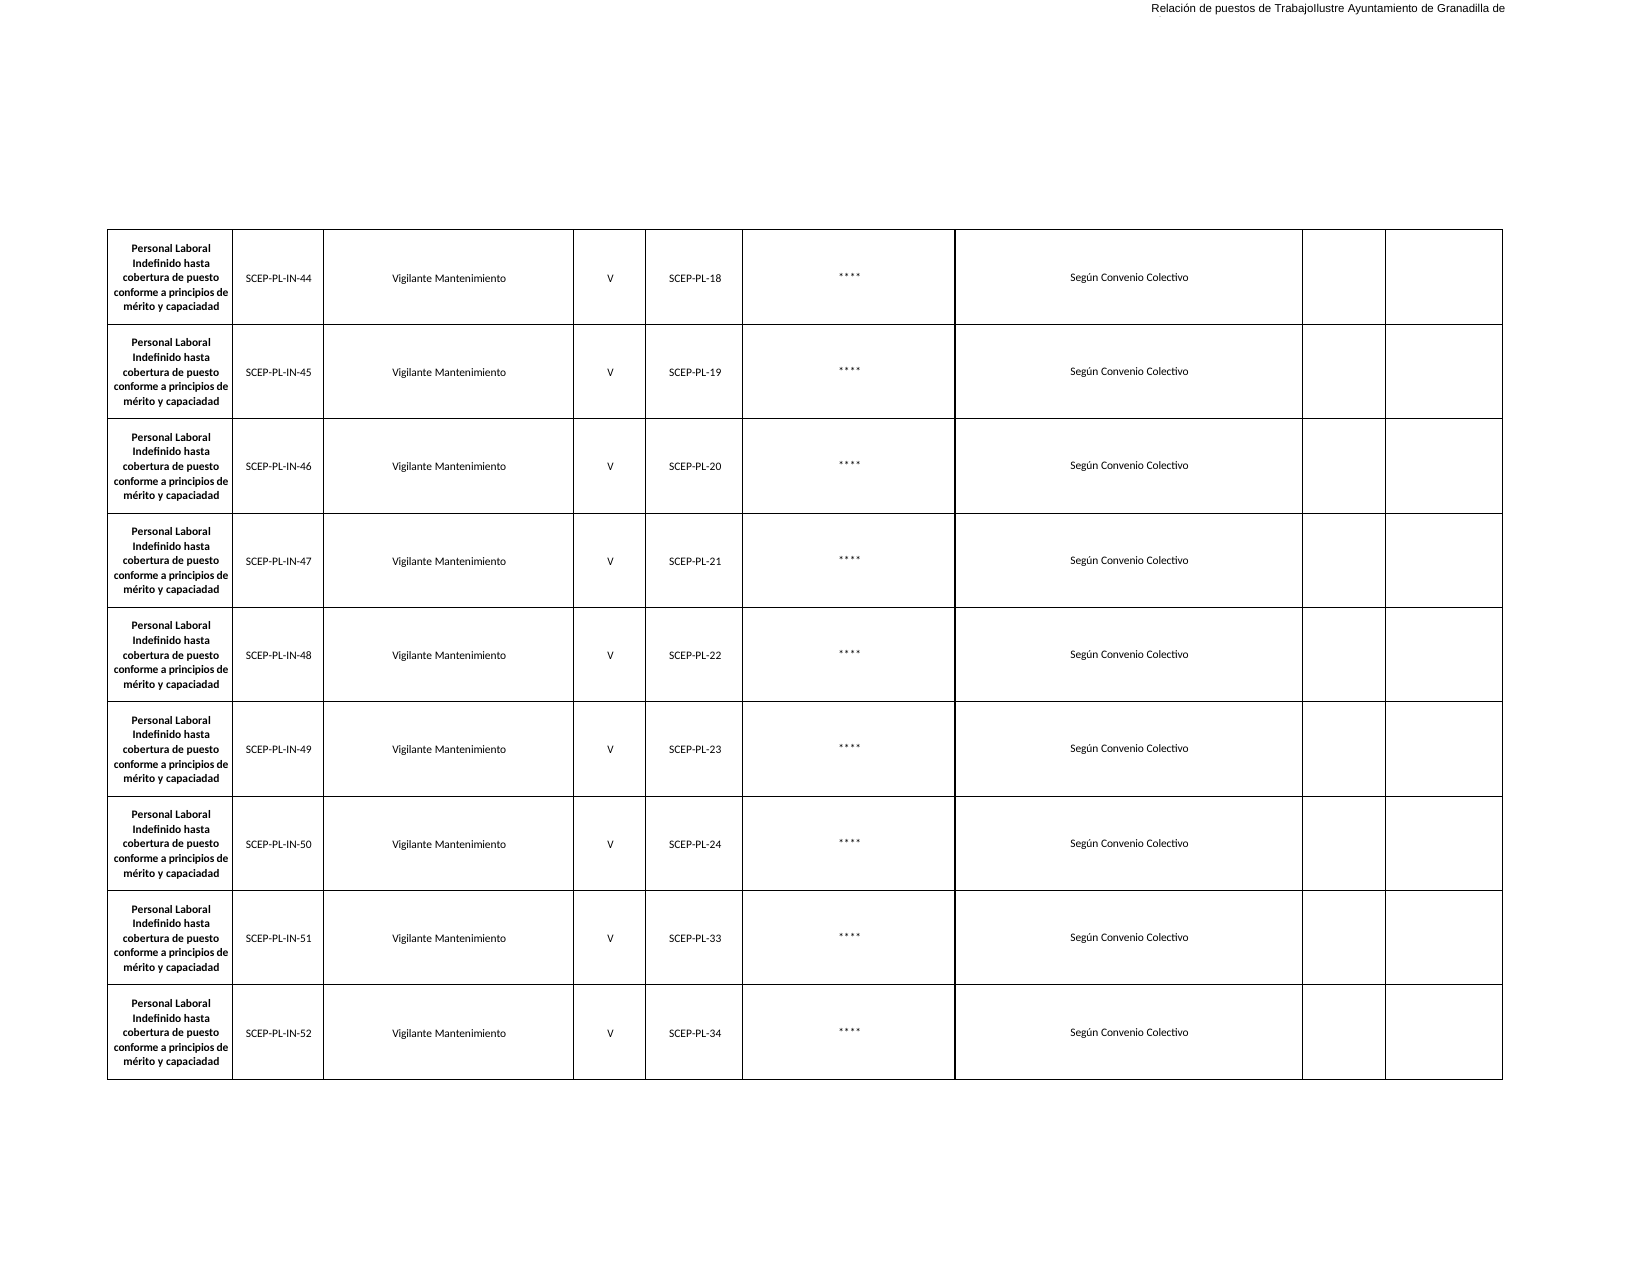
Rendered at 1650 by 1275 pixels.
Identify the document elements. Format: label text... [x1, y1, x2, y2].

table_cell [1303, 891, 1385, 984]
table_cell [1386, 419, 1502, 512]
table_cell Vigilante Mantenimiento [324, 702, 573, 796]
table_cell Según Convenio Colectivo [956, 325, 1302, 418]
table_header Personal Laboral Indefinido hasta cobertura de puesto conforme a principios de mérito y capaciadad [108, 230, 232, 324]
table_cell [1303, 702, 1385, 796]
table_cell Personal Laboral Indefinido hasta cobertura de puesto conforme a principios de mérito y capaciadad [108, 325, 232, 418]
table_header SCEP-PL-18 [646, 230, 742, 324]
table_cell [1386, 985, 1502, 1079]
table_cell **** [743, 325, 954, 418]
table_cell Según Convenio Colectivo [956, 702, 1302, 796]
table_cell [1303, 325, 1385, 418]
table_cell SCEP-PL-24 [646, 797, 742, 890]
table_cell **** [743, 891, 954, 984]
table_cell [1386, 702, 1502, 796]
table_cell [1386, 514, 1502, 607]
table_cell Personal Laboral Indefinido hasta cobertura de puesto conforme a principios de mérito y capaciadad [108, 797, 232, 890]
table_cell V [574, 891, 645, 984]
table_cell Vigilante Mantenimiento [324, 891, 573, 984]
table_cell [1386, 608, 1502, 701]
table_cell SCEP-PL-20 [646, 419, 742, 512]
table_cell SCEP-PL-IN-50 [233, 797, 323, 890]
table_cell [1303, 419, 1385, 512]
table_cell Según Convenio Colectivo [956, 985, 1302, 1079]
table_cell Según Convenio Colectivo [956, 608, 1302, 701]
table_cell V [574, 985, 645, 1079]
table_cell V [574, 608, 645, 701]
table_cell SCEP-PL-21 [646, 514, 742, 607]
table_cell **** [743, 797, 954, 890]
table_cell SCEP-PL-22 [646, 608, 742, 701]
table_cell V [574, 797, 645, 890]
table_cell SCEP-PL-IN-52 [233, 985, 323, 1079]
table_header Vigilante Mantenimiento [324, 230, 573, 324]
table_cell [1303, 985, 1385, 1079]
table_cell V [574, 702, 645, 796]
table_cell SCEP-PL-IN-49 [233, 702, 323, 796]
table_cell **** [743, 419, 954, 512]
table_cell SCEP-PL-IN-45 [233, 325, 323, 418]
table_header [1386, 230, 1502, 324]
table_header [1303, 230, 1385, 324]
table_cell [1386, 325, 1502, 418]
table_cell **** [743, 514, 954, 607]
table_cell Personal Laboral Indefinido hasta cobertura de puesto conforme a principios de mérito y capaciadad [108, 985, 232, 1079]
table_header SCEP-PL-IN-44 [233, 230, 323, 324]
table_cell SCEP-PL-33 [646, 891, 742, 984]
table_cell Personal Laboral Indefinido hasta cobertura de puesto conforme a principios de mérito y capaciadad [108, 891, 232, 984]
table_cell Personal Laboral Indefinido hasta cobertura de puesto conforme a principios de mérito y capaciadad [108, 514, 232, 607]
table_header V [574, 230, 645, 324]
table_cell [1303, 608, 1385, 701]
table_cell Vigilante Mantenimiento [324, 608, 573, 701]
table_cell SCEP-PL-IN-47 [233, 514, 323, 607]
table_cell Vigilante Mantenimiento [324, 419, 573, 512]
table_cell Vigilante Mantenimiento [324, 514, 573, 607]
table_cell V [574, 514, 645, 607]
table_cell Vigilante Mantenimiento [324, 797, 573, 890]
table_header **** [743, 230, 954, 324]
table_cell SCEP-PL-19 [646, 325, 742, 418]
table_cell [1386, 797, 1502, 890]
table_cell [1386, 891, 1502, 984]
table_cell Vigilante Mantenimiento [324, 325, 573, 418]
table_cell Según Convenio Colectivo [956, 514, 1302, 607]
table_cell [1303, 797, 1385, 890]
table_cell SCEP-PL-IN-51 [233, 891, 323, 984]
table_cell [1303, 514, 1385, 607]
table_cell Vigilante Mantenimiento [324, 985, 573, 1079]
table_cell Personal Laboral Indefinido hasta cobertura de puesto conforme a principios de mérito y capaciadad [108, 608, 232, 701]
table_cell SCEP-PL-34 [646, 985, 742, 1079]
table_cell SCEP-PL-23 [646, 702, 742, 796]
table_cell Según Convenio Colectivo [956, 891, 1302, 984]
table_cell Personal Laboral Indefinido hasta cobertura de puesto conforme a principios de mérito y capaciadad [108, 702, 232, 796]
table_cell V [574, 325, 645, 418]
table_cell SCEP-PL-IN-46 [233, 419, 323, 512]
table_cell Según Convenio Colectivo [956, 797, 1302, 890]
table_cell Personal Laboral Indefinido hasta cobertura de puesto conforme a principios de mérito y capaciadad [108, 419, 232, 512]
table_cell Según Convenio Colectivo [956, 419, 1302, 512]
table_cell **** [743, 985, 954, 1079]
table_cell V [574, 419, 645, 512]
table_cell **** [743, 608, 954, 701]
table_header Según Convenio Colectivo [956, 230, 1302, 324]
table_cell SCEP-PL-IN-48 [233, 608, 323, 701]
table_cell **** [743, 702, 954, 796]
